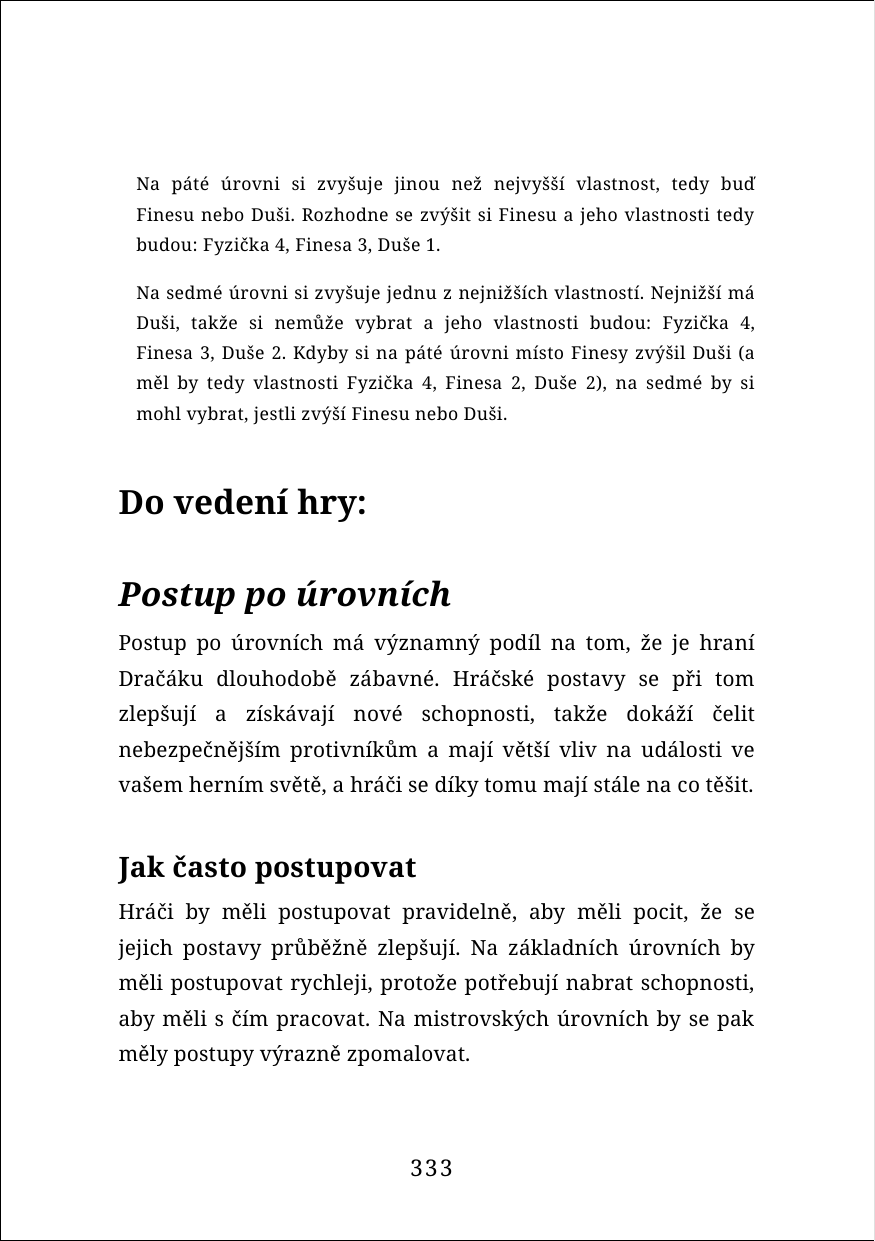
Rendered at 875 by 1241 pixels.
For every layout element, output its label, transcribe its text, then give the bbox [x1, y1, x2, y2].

text Na páté úrovni si zvyšuje jinou než nejvyšší vlastnost, tedy buď Finesu nebo Duši. Rozhodne se zvýšit si Finesu a jeho vlastnosti tedy budou: Fyzička 4, Finesa 3, Duše 1. [136, 172, 756, 256]
text Postup po úrovních má významný podíl na tom, že je hraní Dračáku dlouhodobě zábavné. Hráčské postavy se při tom zlepšují a získávají nové schopnosti, takže dokáží čelit nebezpečnějším protivníkům a mají větší vliv na události ve vašem herním světě, a hráči se díky tomu mají stále na co těšit. [118, 628, 756, 799]
text Na sedmé úrovni si zvyšuje jednu z nejnižších vlastností. Nejnižší má Duši, takže si nemůže vybrat a jeho vlastnosti budou: Fyzička 4, Finesa 3, Duše 2. Kdyby si na páté úrovni místo Finesy zvýšil Duši (a měl by tedy vlastnosti Fyzička 4, Finesa 2, Duše 2), na sedmé by si mohl vybrat, jestli zvýší Finesu nebo Duši. [136, 280, 756, 425]
subtitle Do vedení hry: [118, 478, 756, 524]
subtitle Postup po úrovních [118, 571, 756, 617]
text Hráči by měli postupovat pravidelně, aby měli pocit, že se jejich postavy průběžně zlepšují. Na základních úrovních by měli postupovat rychleji, protože potřebují nabrat schopnosti, aby měli s čím pracovat. Na mistrovských úrovních by se pak měly postupy výrazně zpomalovat. [118, 897, 756, 1068]
subtitle Jak často postupovat [118, 847, 756, 886]
